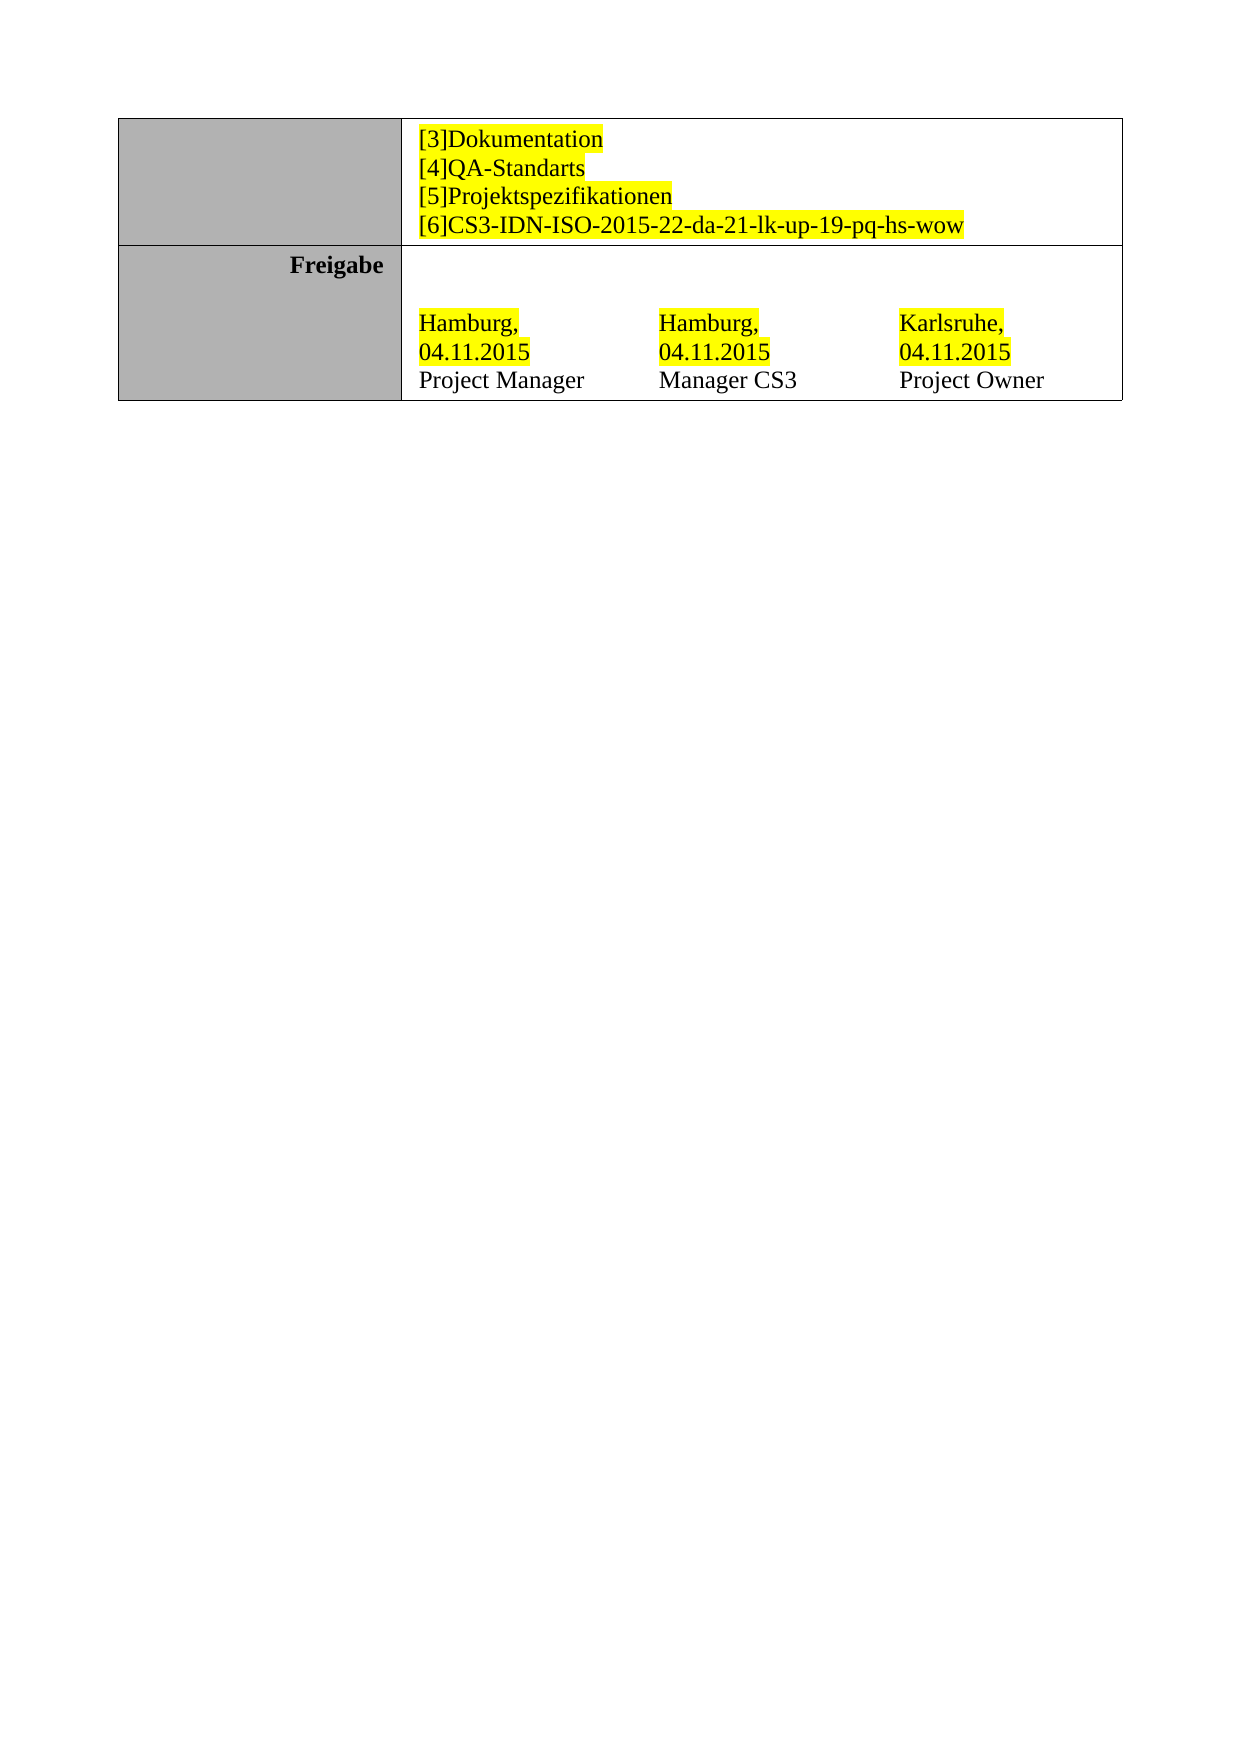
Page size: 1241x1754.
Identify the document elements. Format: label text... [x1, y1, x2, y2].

table_cell Karlsruhe, 04.11.2015 Project Owner [882, 246, 1122, 400]
table_cell Hamburg, 04.11.2015 Project Manager [402, 246, 641, 400]
table_header [119, 119, 401, 245]
table_cell Freigabe [119, 246, 401, 400]
table_cell Hamburg, 04.11.2015 Manager CS3 [641, 246, 882, 400]
table_header [3]Dokumentation [4]QA-Standarts [5]Projektspezifikationen [6]CS3-IDN-ISO-2015-22-da-21-lk-up-19-pq-hs-wow [402, 119, 1122, 245]
